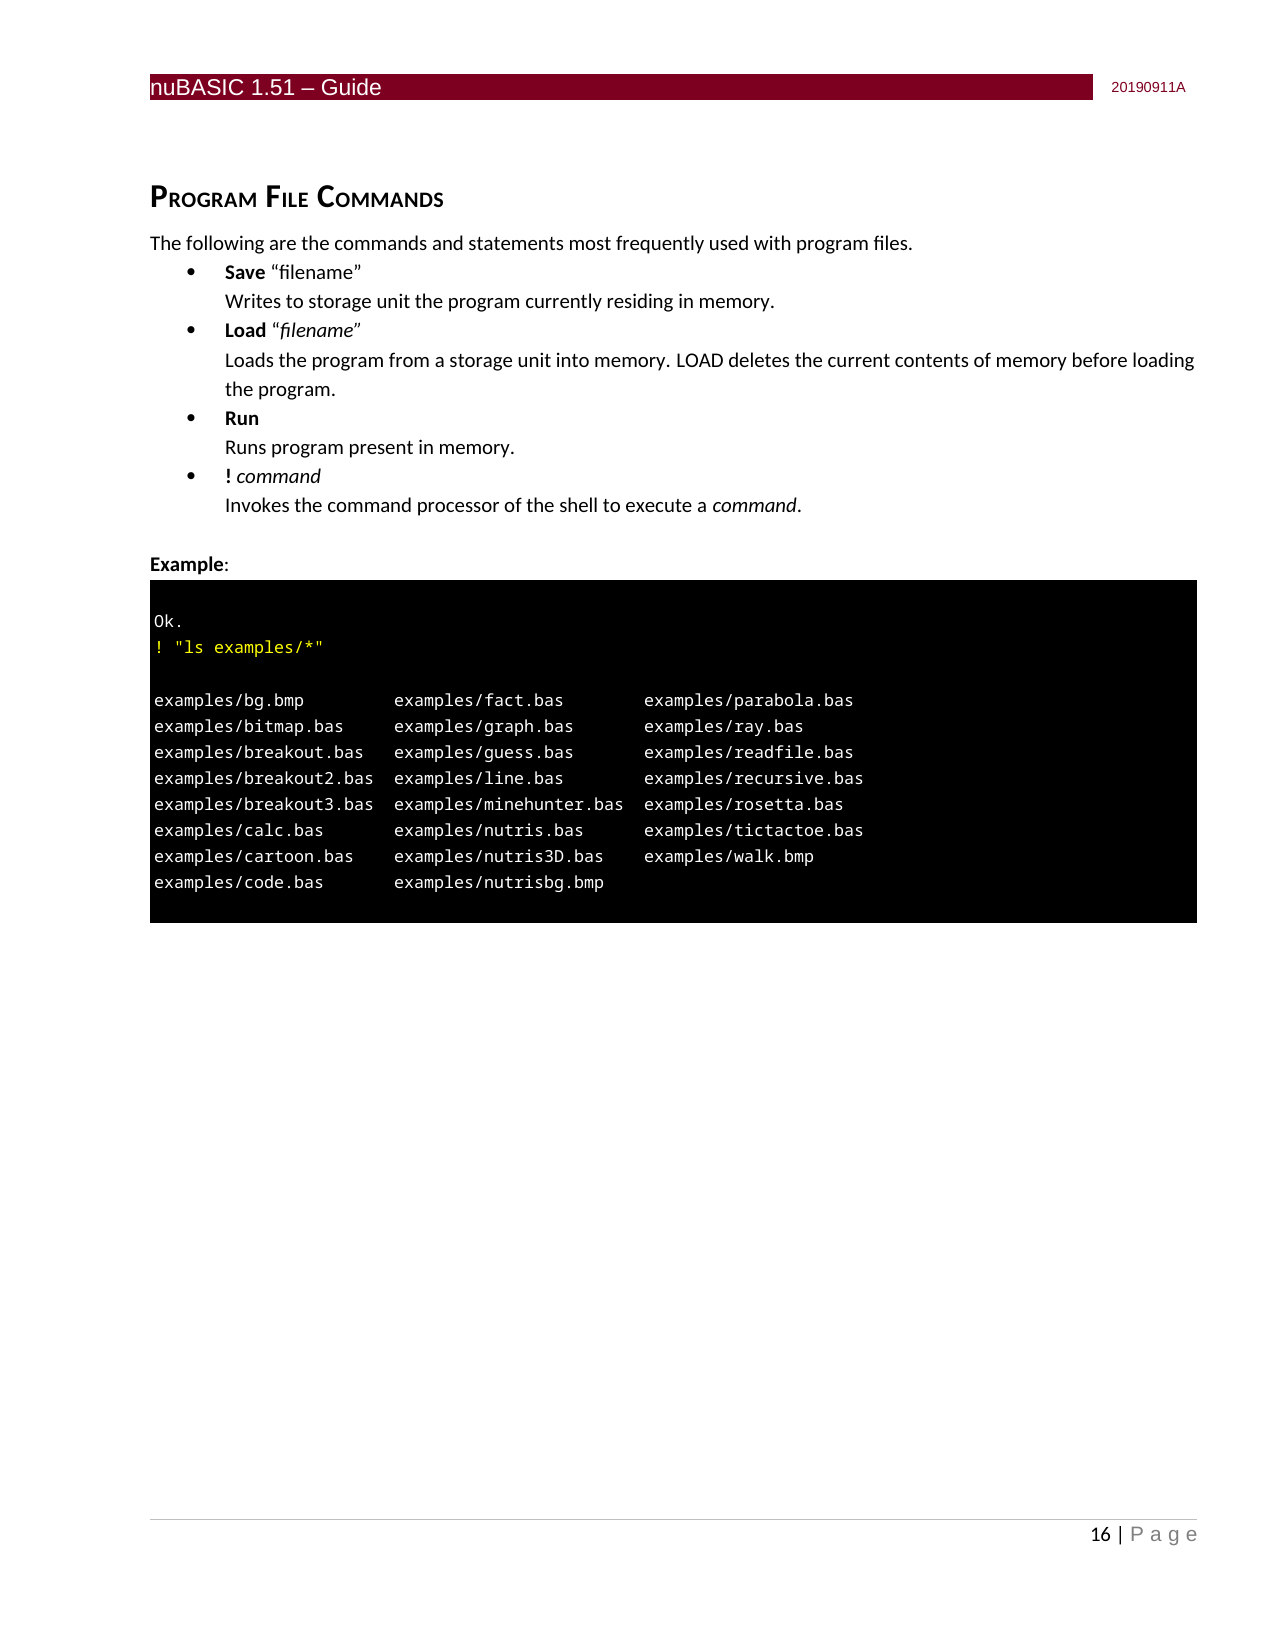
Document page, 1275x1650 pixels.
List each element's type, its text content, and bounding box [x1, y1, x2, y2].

list Run Runs program present in memory. [187, 405, 1197, 460]
list Load “filename” Loads the program from a storage unit into memory. LOAD deletes the current contents of memory before loading the program. [187, 318, 1197, 401]
list Save “filename” Writes to storage unit the program currently residing in memory. [187, 259, 1197, 314]
list examples/calc.bas examples/nutris.bas examples/tictactoe.bas [151, 814, 1196, 841]
subtitle Program File Commands [150, 175, 1197, 216]
text The following are the commands and statements most frequently used with program files. [150, 230, 1197, 256]
list examples/cartoon.bas examples/nutris3D.bas examples/walk.bmp [151, 841, 1196, 867]
list examples/bitmap.bas examples/graph.bas examples/ray.bas [151, 710, 1196, 736]
list examples/breakout2.bas examples/line.bas examples/recursive.bas [151, 762, 1196, 788]
list Ok. ! "ls examples/*" [151, 606, 1196, 684]
list examples/breakout.bas examples/guess.bas examples/readfile.bas [151, 736, 1196, 762]
text Example: [150, 551, 1197, 576]
list examples/code.bas examples/nutrisbg.bmp [151, 867, 1196, 893]
list ! command Invokes the command processor of the shell to execute a command. [187, 463, 1197, 518]
list examples/bg.bmp examples/fact.bas examples/parabola.bas [151, 684, 1196, 710]
list examples/breakout3.bas examples/minehunter.bas examples/rosetta.bas [151, 788, 1196, 814]
